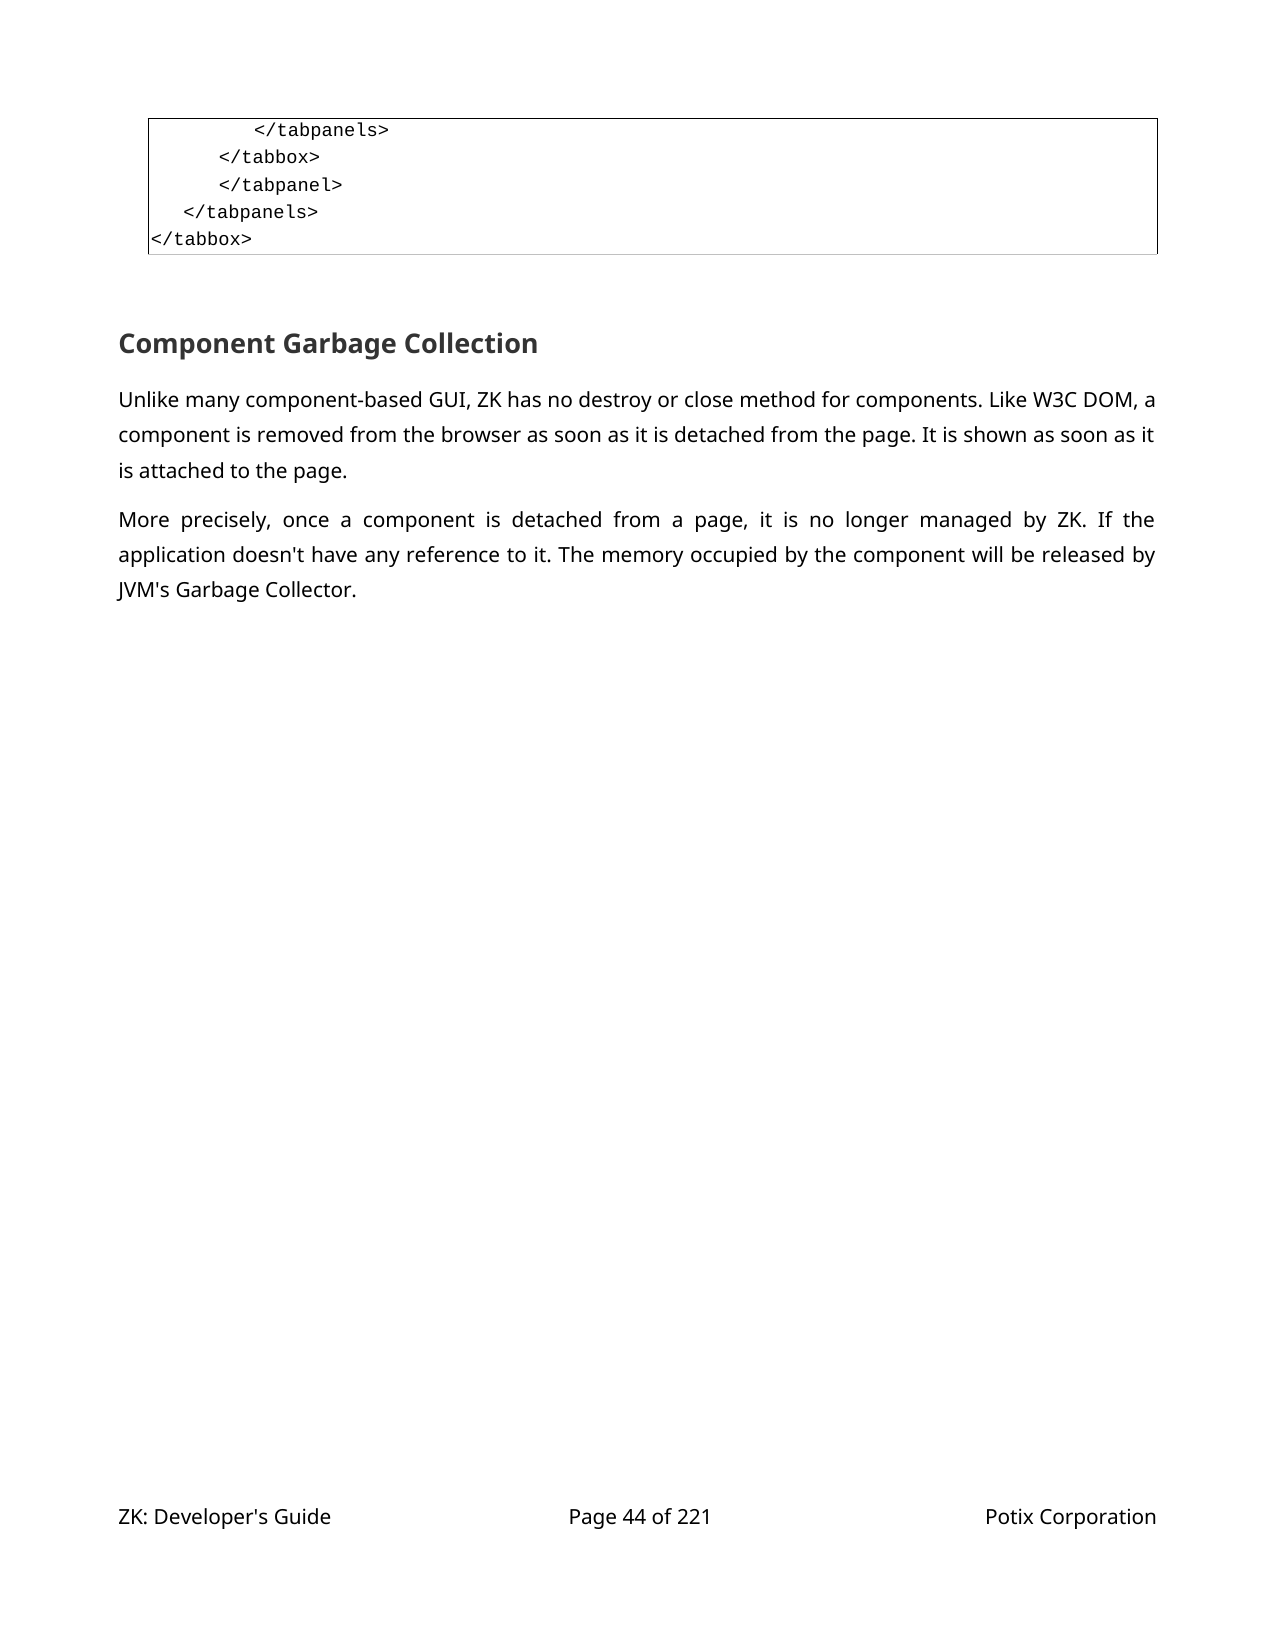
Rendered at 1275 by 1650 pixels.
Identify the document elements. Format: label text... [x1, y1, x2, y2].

text </tabpanels> [149, 200, 1157, 224]
text </tabbox> [149, 227, 1157, 254]
text Unlike many component-based GUI, ZK has no destroy or close method for components. Like W3C DOM, a component is removed from the browser as soon as it is detached from the page. It is shown as soon as it is attached to the page. [118, 385, 1157, 484]
text </tabpanels> [149, 119, 1157, 142]
subtitle Component Garbage Collection [118, 325, 1157, 362]
text </tabpanel> [149, 172, 1157, 197]
text </tabbox> [149, 145, 1157, 169]
text More precisely, once a component is detached from a page, it is no longer managed by ZK. If the application doesn't have any reference to it. The memory occupied by the component will be released by JVM's Garbage Collector. [118, 505, 1157, 603]
